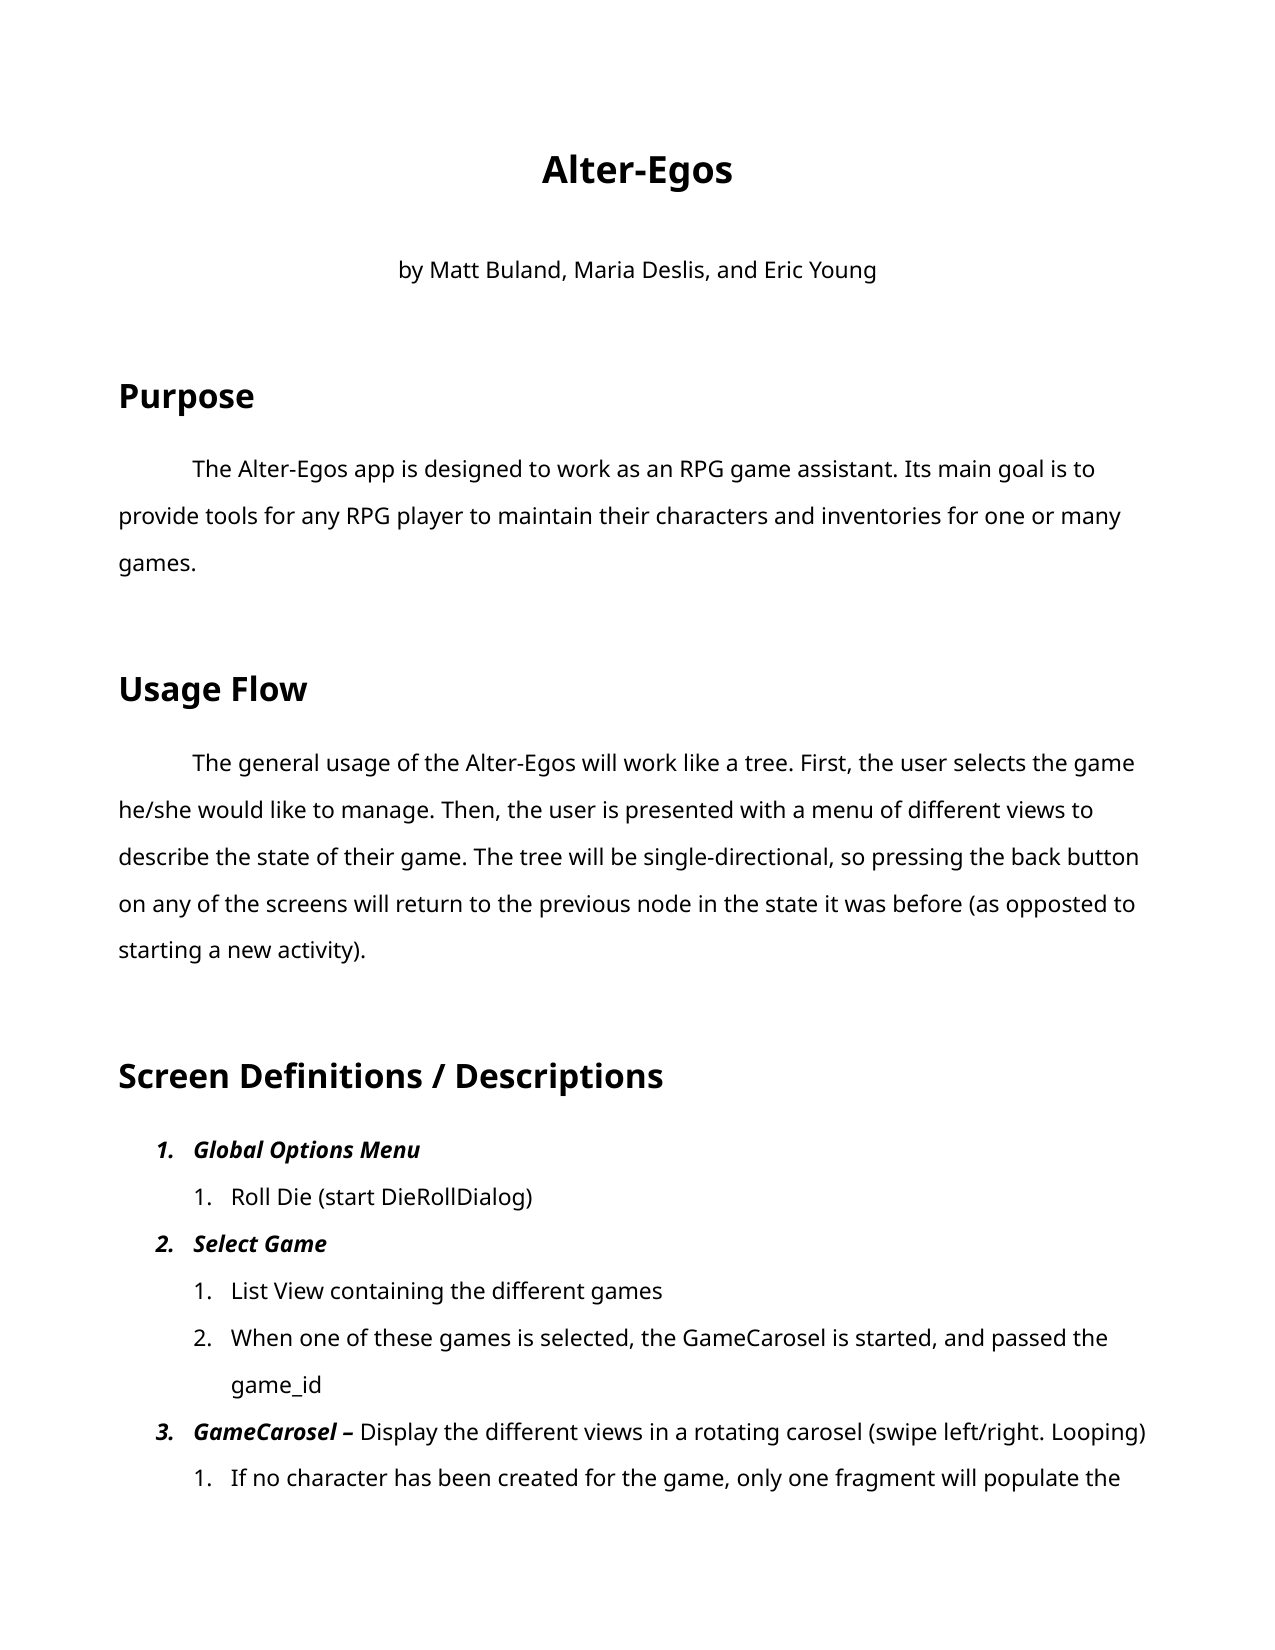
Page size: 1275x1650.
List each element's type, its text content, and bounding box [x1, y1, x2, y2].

list Select Game [156, 1228, 1157, 1259]
list List View containing the different games [193, 1275, 1157, 1306]
subtitle Purpose [118, 372, 1157, 418]
list Roll Die (start DieRollDialog) [193, 1181, 1157, 1212]
list GameCarosel – Display the different views in a rotating carosel (swipe left/right. Looping) [156, 1415, 1157, 1447]
subtitle Screen Definitions / Descriptions [118, 1053, 1157, 1099]
list Global Options Menu [156, 1134, 1157, 1165]
title Alter-Egos [118, 143, 1157, 194]
list If no character has been created for the game, only one fragment will populate the [193, 1462, 1157, 1493]
subtitle Usage Flow [118, 666, 1157, 712]
list When one of these games is selected, the GameCarosel is started, and passed the game_id [193, 1322, 1157, 1400]
text by Matt Buland, Maria Deslis, and Eric Young [118, 253, 1157, 285]
text The general usage of the Alter-Egos will work like a tree. First, the user selects the game he/she would like to manage. Then, the user is presented with a menu of different views to describe the state of their game. The tree will be single-directional, so pressing the back button on any of the screens will return to the previous node in the state it was before (as opposted to starting a new activity). [118, 747, 1157, 966]
text The Alter-Egos app is designed to work as an RPG game assistant. Its main goal is to provide tools for any RPG player to maintain their characters and inventories for one or many games. [118, 453, 1157, 578]
